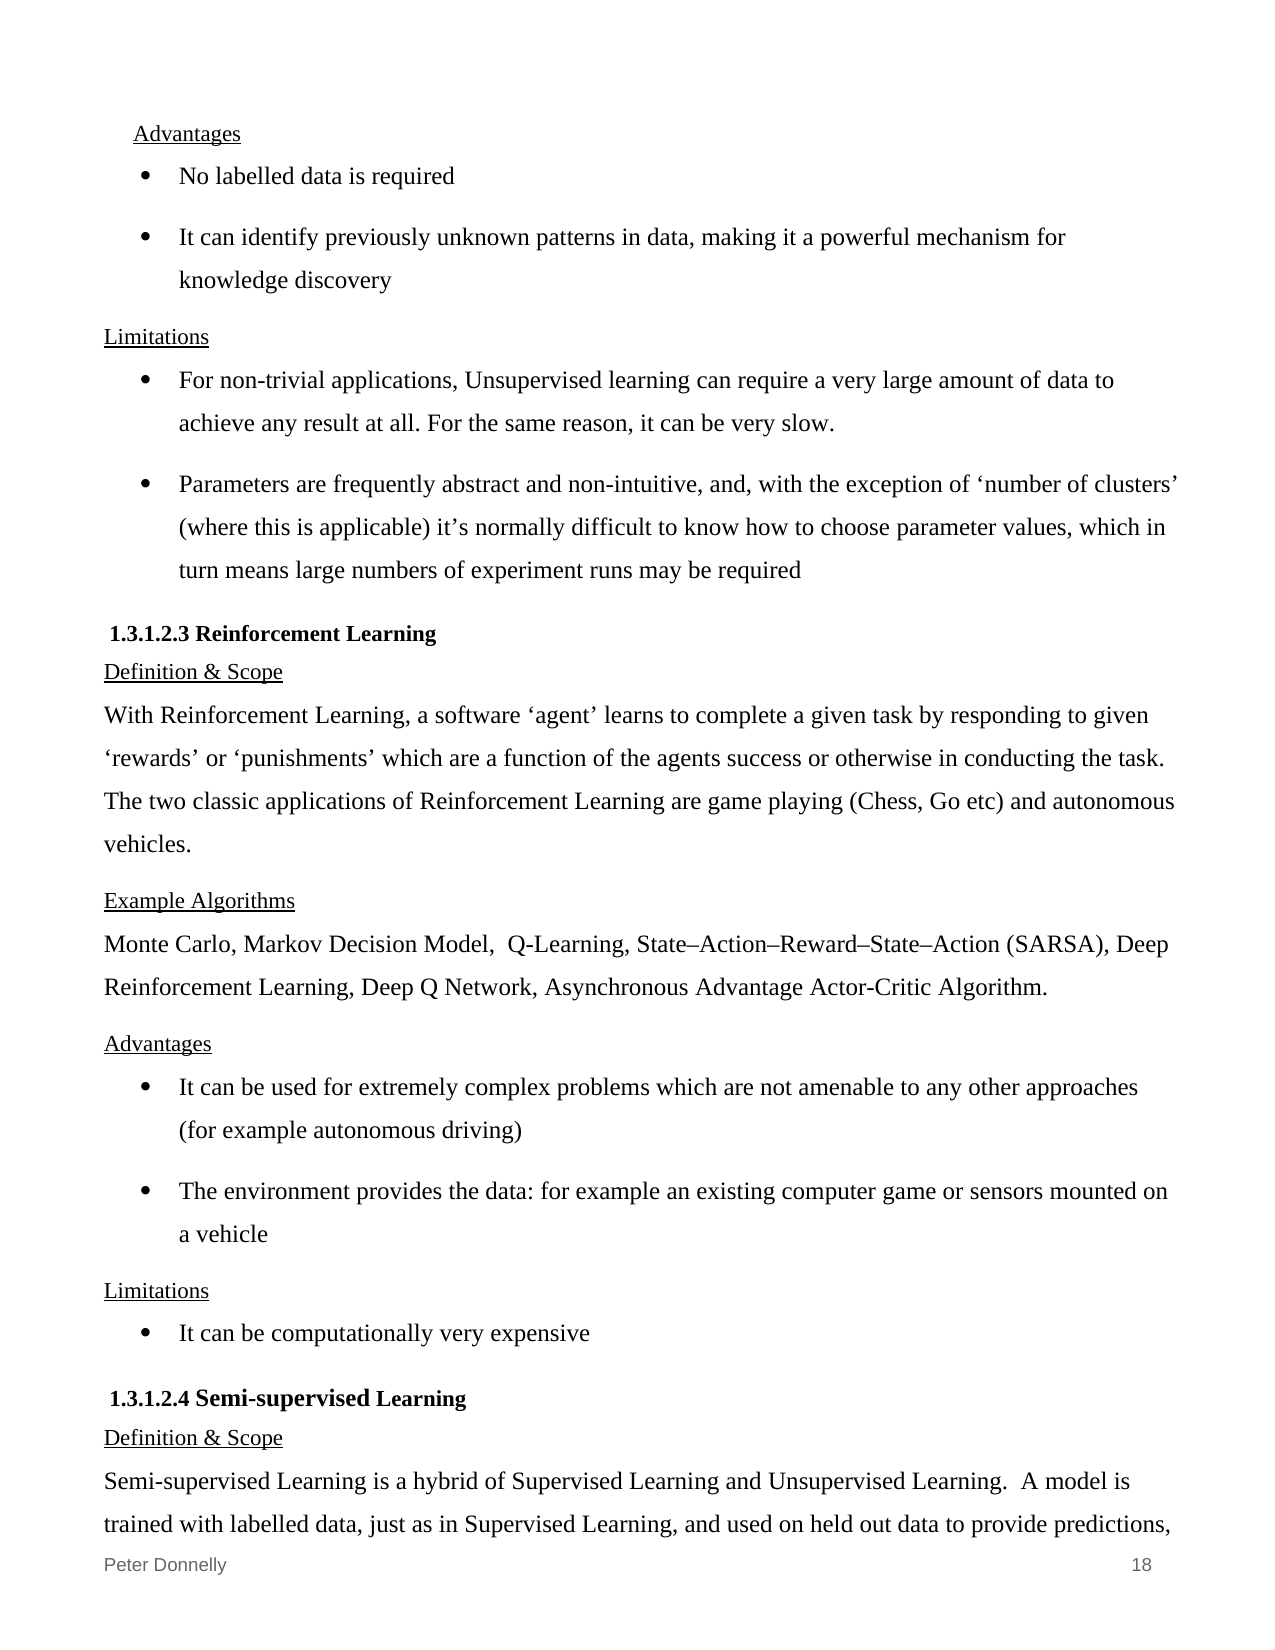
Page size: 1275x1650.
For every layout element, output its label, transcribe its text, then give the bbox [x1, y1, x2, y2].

subtitle Advantages [133, 120, 1181, 146]
list It can be computationally very expensive [141, 1318, 1181, 1347]
subtitle Example Algorithms [86, 887, 1181, 914]
subtitle Definition & Scope [86, 658, 1181, 685]
subtitle Limitations [86, 1277, 1181, 1303]
list For non-trivial applications, Unsupervised learning can require a very large amount of data to achieve any result at all. For the same reason, it can be very slow. [141, 365, 1181, 437]
subtitle Semi-supervised Learning [103, 1383, 1181, 1412]
list The environment provides the data: for example an existing computer game or sensors mounted on a vehicle [141, 1176, 1181, 1248]
list It can be used for extremely complex problems which are not amenable to any other approaches (for example autonomous driving) [141, 1072, 1181, 1144]
subtitle Advantages [86, 1030, 1181, 1057]
text Semi-supervised Learning is a hybrid of Supervised Learning and Unsupervised Learning. A model is trained with labelled data, just as in Supervised Learning, and used on held out data to provide predictions, [103, 1466, 1181, 1538]
subtitle Reinforcement Learning [103, 619, 1181, 646]
subtitle Definition & Scope [86, 1424, 1181, 1451]
list It can identify previously unknown patterns in data, making it a powerful mechanism for knowledge discovery [141, 222, 1181, 294]
text Monte Carlo, Markov Decision Model, Q-Learning, State–Action–Reward–State–Action (SARSA), Deep Reinforcement Learning, Deep Q Network, Asynchronous Advantage Actor-Critic Algorithm. [103, 929, 1181, 1001]
subtitle Limitations [86, 323, 1181, 350]
list Parameters are frequently abstract and non-intuitive, and, with the exception of ‘number of clusters’ (where this is applicable) it’s normally difficult to know how to choose parameter values, which in turn means large numbers of experiment runs may be required [141, 469, 1181, 584]
list No labelled data is required [141, 161, 1181, 190]
text With Reinforcement Learning, a software ‘agent’ learns to complete a given task by responding to given ‘rewards’ or ‘punishments’ which are a function of the agents success or otherwise in conducting the task. The two classic applications of Reinforcement Learning are game playing (Chess, Go etc) and autonomous vehicles. [103, 700, 1181, 858]
